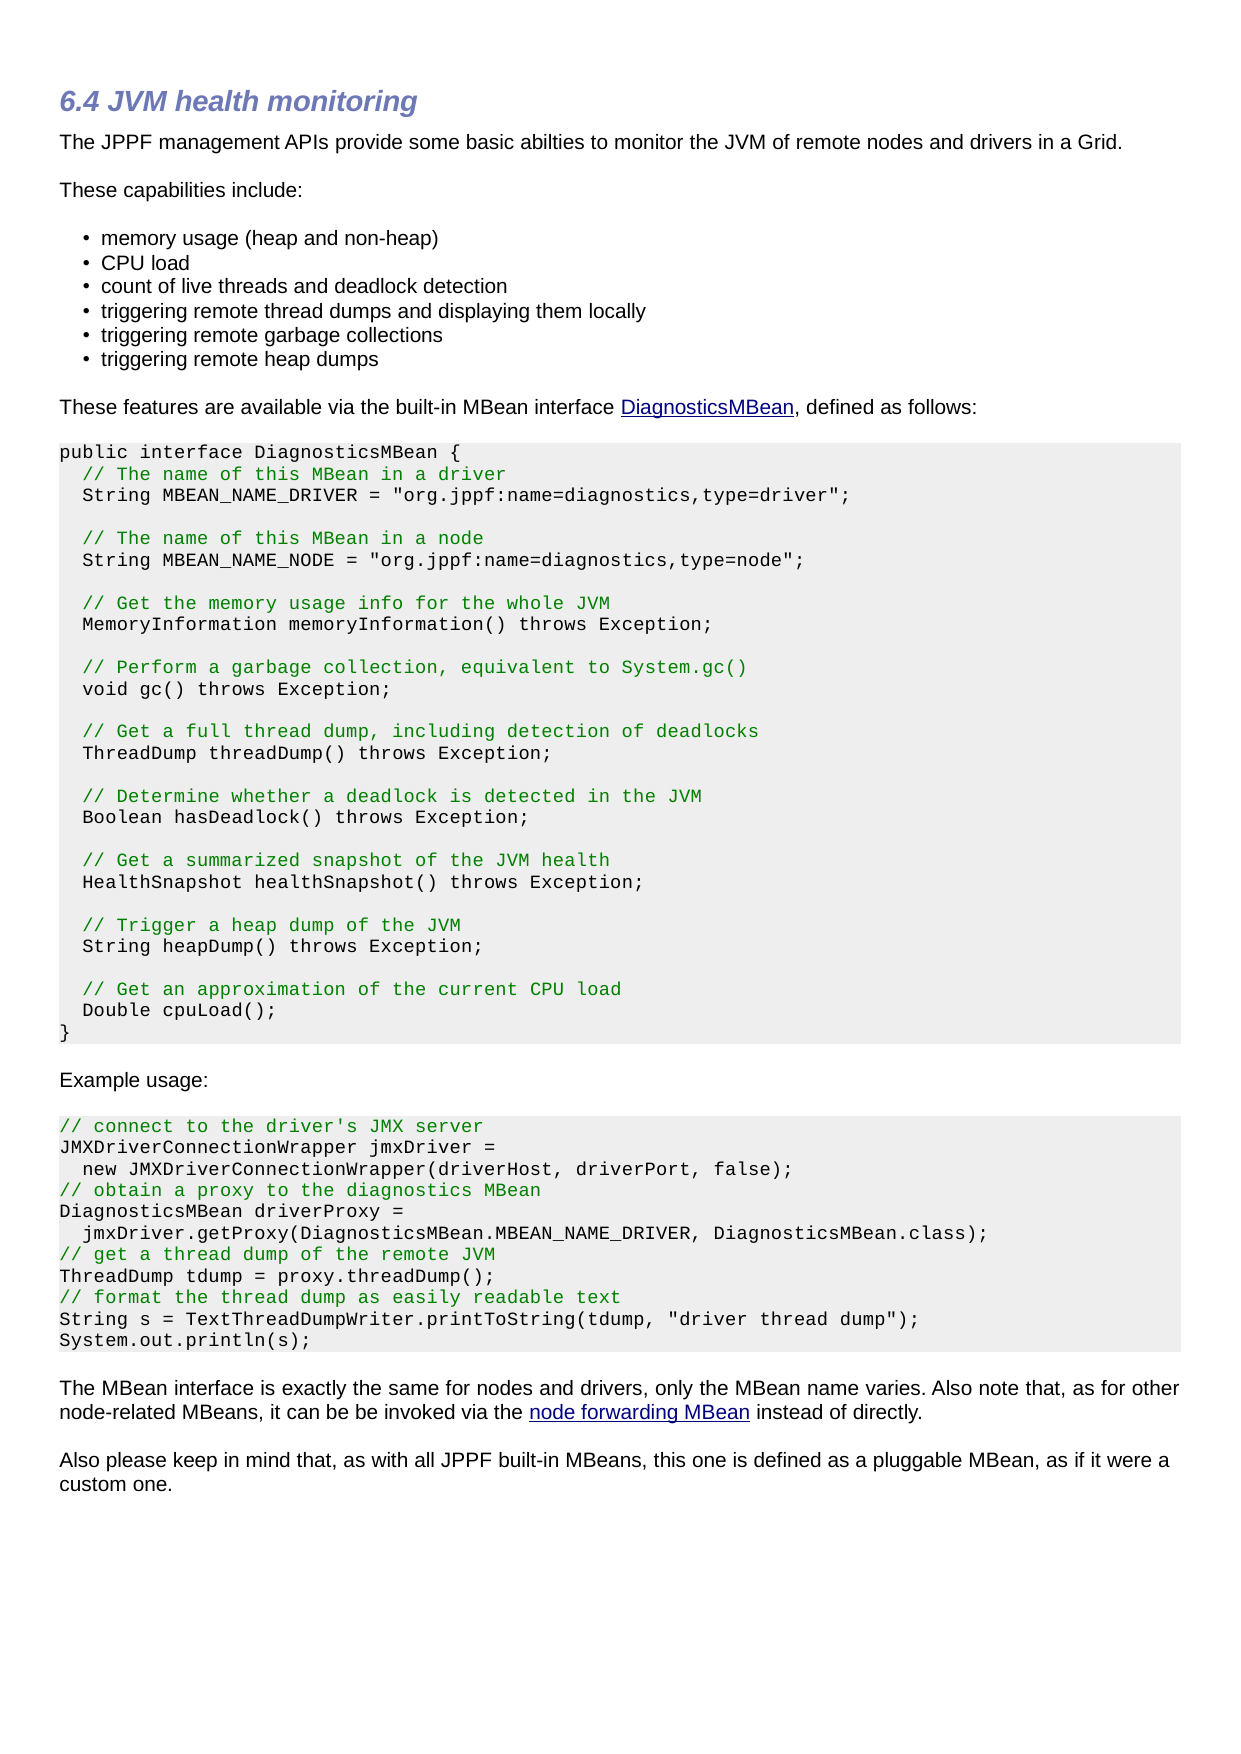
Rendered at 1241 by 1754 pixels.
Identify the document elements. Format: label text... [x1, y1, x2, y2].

text Also please keep in mind that, as with all JPPF built-in MBeans, this one is defined as a pluggable MBean, as if it were a custom one. [59, 1448, 1181, 1496]
text // Get a summarized snapshot of the JVM health [59, 851, 1181, 872]
text These capabilities include: [59, 178, 1181, 202]
text ThreadDump tdump = proxy.threadDump(); [59, 1266, 1181, 1288]
text HealthSnapshot healthSnapshot() throws Exception; [59, 872, 1181, 893]
text // Get a full thread dump, including detection of deadlocks [59, 722, 1181, 743]
text void gc() throws Exception; [59, 679, 1181, 700]
text // Perform a garbage collection, equivalent to System.gc() [59, 657, 1181, 679]
text The JPPF management APIs provide some basic abilties to monitor the JVM of remote nodes and drivers in a Grid. [59, 130, 1181, 154]
text // obtain a proxy to the diagnostics MBean [59, 1180, 1181, 1202]
text String MBEAN_NAME_DRIVER = "org.jppf:name=diagnostics,type=driver"; [59, 486, 1181, 507]
text // format the thread dump as easily readable text [59, 1288, 1181, 1309]
list count of live threads and deadlock detection [83, 274, 1181, 298]
text ThreadDump threadDump() throws Exception; [59, 743, 1181, 765]
text public interface DiagnosticsMBean { [59, 443, 1181, 464]
text DiagnosticsMBean driverProxy = [59, 1202, 1181, 1223]
text // get a thread dump of the remote JVM [59, 1245, 1181, 1266]
text // Get the memory usage info for the whole JVM [59, 593, 1181, 614]
list triggering remote thread dumps and displaying them locally [83, 298, 1181, 323]
list CPU load [83, 250, 1181, 274]
text // Determine whether a deadlock is detected in the JVM [59, 786, 1181, 808]
text Boolean hasDeadlock() throws Exception; [59, 808, 1181, 829]
text jmxDriver.getProxy(DiagnosticsMBean.MBEAN_NAME_DRIVER, DiagnosticsMBean.class); [59, 1223, 1181, 1245]
text String MBEAN_NAME_NODE = "org.jppf:name=diagnostics,type=node"; [59, 550, 1181, 572]
text String heapDump() throws Exception; [59, 936, 1181, 958]
list triggering remote garbage collections [83, 323, 1181, 347]
text String s = TextThreadDumpWriter.printToString(tdump, "driver thread dump"); [59, 1309, 1181, 1331]
subtitle JVM health monitoring [59, 84, 1181, 118]
list memory usage (heap and non-heap) [83, 226, 1181, 250]
text The MBean interface is exactly the same for nodes and drivers, only the MBean name varies. Also note that, as for other node-related MBeans, it can be be invoked via the node forwarding MBean instead of directly. [59, 1376, 1181, 1424]
text Example usage: [59, 1068, 1181, 1092]
text // The name of this MBean in a node [59, 529, 1181, 550]
text } [59, 1022, 1181, 1044]
text // connect to the driver's JMX server [59, 1116, 1181, 1137]
text Double cpuLoad(); [59, 1001, 1181, 1022]
text System.out.println(s); [59, 1331, 1181, 1352]
text MemoryInformation memoryInformation() throws Exception; [59, 614, 1181, 636]
text These features are available via the built-in MBean interface DiagnosticsMBean, defined as follows: [59, 395, 1181, 419]
list triggering remote heap dumps [83, 347, 1181, 371]
text // Trigger a heap dump of the JVM [59, 915, 1181, 936]
text new JMXDriverConnectionWrapper(driverHost, driverPort, false); [59, 1159, 1181, 1180]
text JMXDriverConnectionWrapper jmxDriver = [59, 1137, 1181, 1159]
text // The name of this MBean in a driver [59, 464, 1181, 486]
text // Get an approximation of the current CPU load [59, 979, 1181, 1001]
